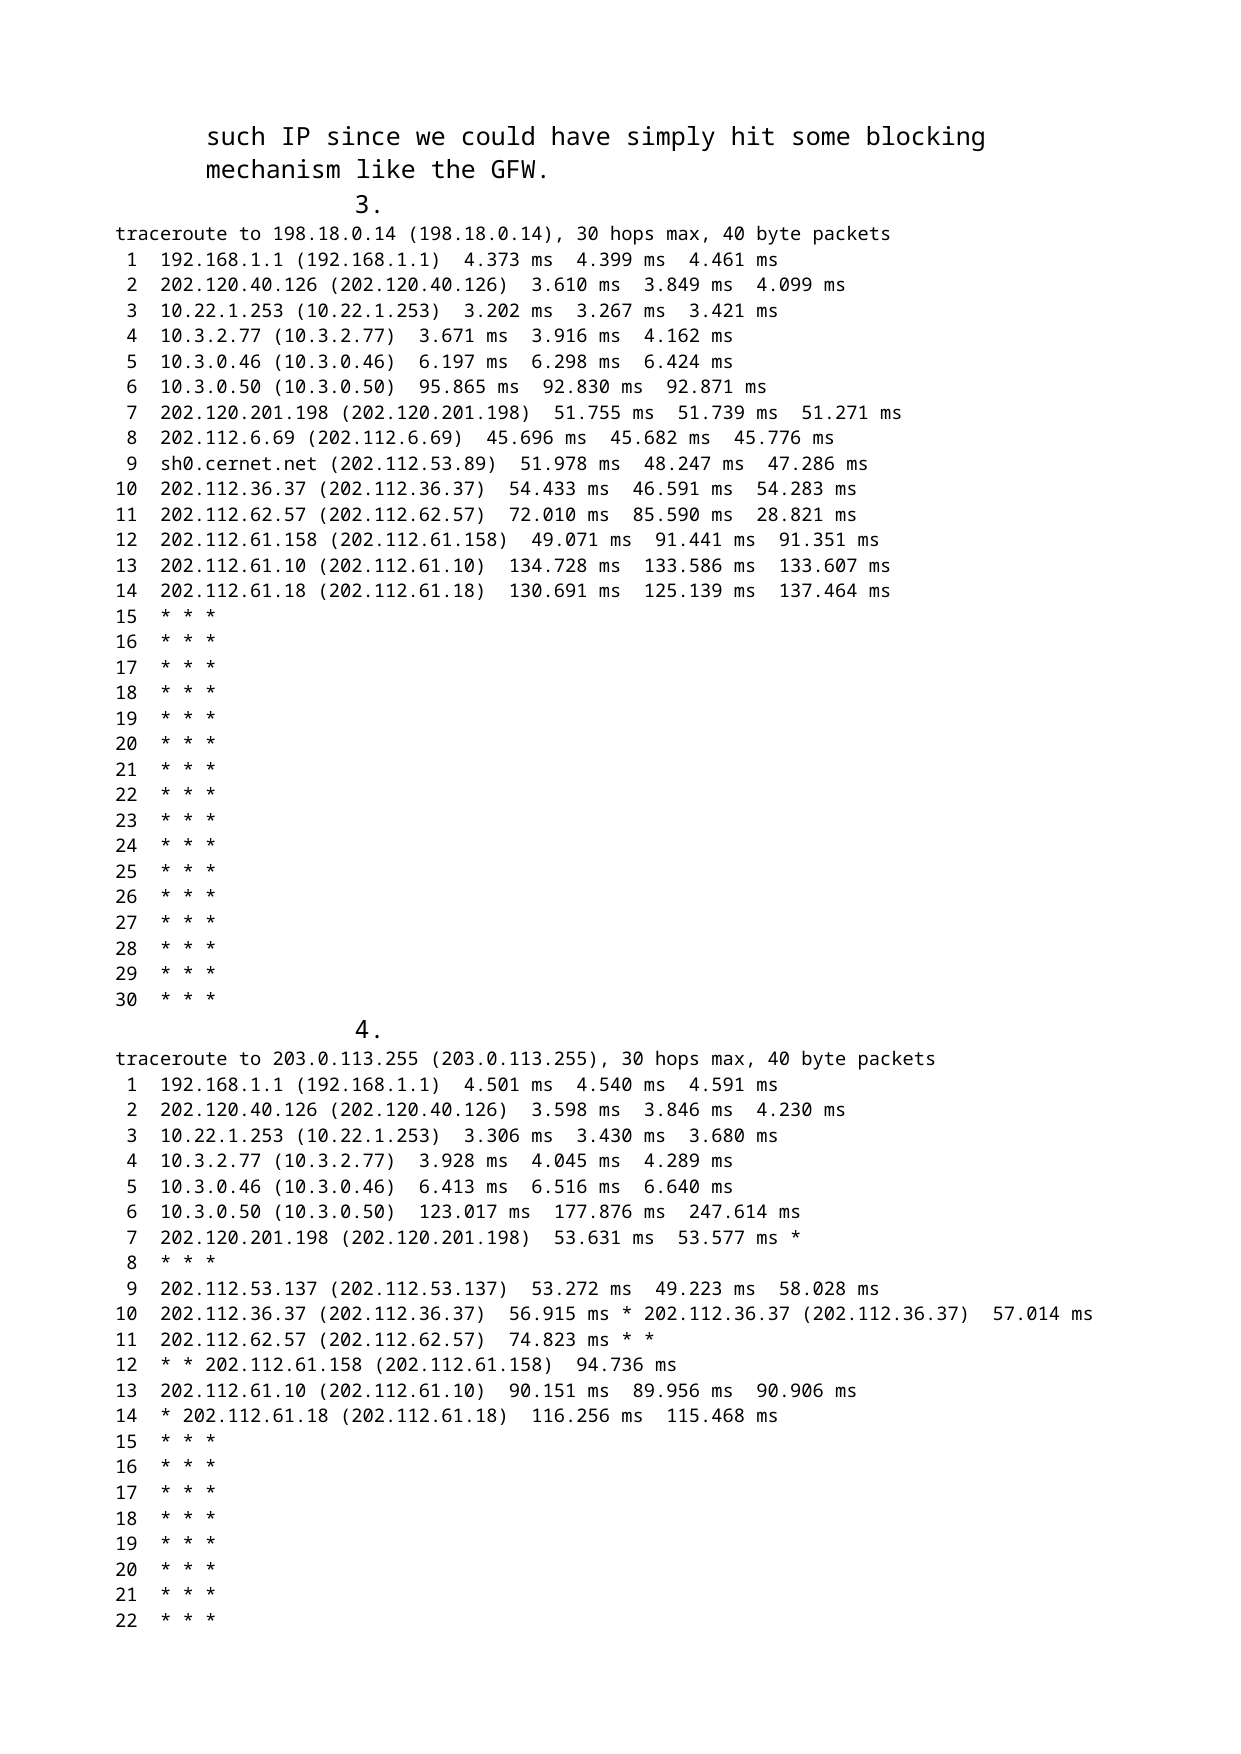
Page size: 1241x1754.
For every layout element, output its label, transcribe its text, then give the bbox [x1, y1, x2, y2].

text 25 * * * [74, 858, 1122, 884]
text 3. [118, 186, 1122, 220]
text 13 202.112.61.10 (202.112.61.10) 134.728 ms 133.586 ms 133.607 ms [74, 552, 1122, 578]
text 7 202.120.201.198 (202.120.201.198) 53.631 ms 53.577 ms * [74, 1224, 1122, 1250]
text 3 10.22.1.253 (10.22.1.253) 3.202 ms 3.267 ms 3.421 ms [74, 297, 1122, 322]
text 21 * * * [74, 756, 1122, 782]
text 15 * * * [74, 603, 1122, 629]
text 11 202.112.62.57 (202.112.62.57) 72.010 ms 85.590 ms 28.821 ms [74, 501, 1122, 527]
text 14 202.112.61.18 (202.112.61.18) 130.691 ms 125.139 ms 137.464 ms [74, 578, 1122, 603]
text 4. [118, 1011, 1122, 1046]
text 5 10.3.0.46 (10.3.0.46) 6.197 ms 6.298 ms 6.424 ms [74, 348, 1122, 373]
text 15 * * * [74, 1428, 1122, 1454]
text 2 202.120.40.126 (202.120.40.126) 3.610 ms 3.849 ms 4.099 ms [74, 271, 1122, 297]
text 9 sh0.cernet.net (202.112.53.89) 51.978 ms 48.247 ms 47.286 ms [74, 450, 1122, 476]
text 16 * * * [74, 1454, 1122, 1479]
text 12 202.112.61.158 (202.112.61.158) 49.071 ms 91.441 ms 91.351 ms [74, 527, 1122, 552]
text 1 192.168.1.1 (192.168.1.1) 4.373 ms 4.399 ms 4.461 ms [74, 246, 1122, 271]
text 7 202.120.201.198 (202.120.201.198) 51.755 ms 51.739 ms 51.271 ms [74, 399, 1122, 424]
text 13 202.112.61.10 (202.112.61.10) 90.151 ms 89.956 ms 90.906 ms [74, 1377, 1122, 1403]
text 4 10.3.2.77 (10.3.2.77) 3.928 ms 4.045 ms 4.289 ms [74, 1148, 1122, 1173]
text such IP since we could have simply hit some blocking mechanism like the GFW. [206, 118, 1122, 186]
text 18 * * * [74, 680, 1122, 705]
text 21 * * * [74, 1581, 1122, 1607]
text 11 202.112.62.57 (202.112.62.57) 74.823 ms * * [74, 1326, 1122, 1352]
text 19 * * * [74, 1530, 1122, 1556]
text traceroute to 203.0.113.255 (203.0.113.255), 30 hops max, 40 byte packets [74, 1046, 1122, 1071]
text 5 10.3.0.46 (10.3.0.46) 6.413 ms 6.516 ms 6.640 ms [74, 1173, 1122, 1199]
text 1 192.168.1.1 (192.168.1.1) 4.501 ms 4.540 ms 4.591 ms [74, 1071, 1122, 1097]
text 4 10.3.2.77 (10.3.2.77) 3.671 ms 3.916 ms 4.162 ms [74, 322, 1122, 348]
text 14 * 202.112.61.18 (202.112.61.18) 116.256 ms 115.468 ms [74, 1403, 1122, 1428]
text 8 * * * [74, 1250, 1122, 1275]
text 10 202.112.36.37 (202.112.36.37) 56.915 ms * 202.112.36.37 (202.112.36.37) 57.014 ms [74, 1301, 1122, 1326]
text 29 * * * [74, 960, 1122, 986]
text traceroute to 198.18.0.14 (198.18.0.14), 30 hops max, 40 byte packets [74, 220, 1122, 246]
text 23 * * * [74, 807, 1122, 833]
text 6 10.3.0.50 (10.3.0.50) 123.017 ms 177.876 ms 247.614 ms [74, 1199, 1122, 1224]
text 20 * * * [74, 1556, 1122, 1581]
text 10 202.112.36.37 (202.112.36.37) 54.433 ms 46.591 ms 54.283 ms [74, 476, 1122, 501]
text 12 * * 202.112.61.158 (202.112.61.158) 94.736 ms [74, 1352, 1122, 1377]
text 22 * * * [74, 1607, 1122, 1632]
text 20 * * * [74, 731, 1122, 756]
text 17 * * * [74, 1479, 1122, 1505]
text 3 10.22.1.253 (10.22.1.253) 3.306 ms 3.430 ms 3.680 ms [74, 1122, 1122, 1148]
text 2 202.120.40.126 (202.120.40.126) 3.598 ms 3.846 ms 4.230 ms [74, 1097, 1122, 1122]
text 17 * * * [74, 654, 1122, 680]
text 8 202.112.6.69 (202.112.6.69) 45.696 ms 45.682 ms 45.776 ms [74, 424, 1122, 450]
text 24 * * * [74, 833, 1122, 858]
text 6 10.3.0.50 (10.3.0.50) 95.865 ms 92.830 ms 92.871 ms [74, 373, 1122, 399]
text 27 * * * [74, 909, 1122, 935]
text 26 * * * [74, 884, 1122, 909]
text 16 * * * [74, 629, 1122, 654]
text 22 * * * [74, 782, 1122, 807]
text 18 * * * [74, 1505, 1122, 1530]
text 28 * * * [74, 935, 1122, 960]
text 30 * * * [74, 986, 1122, 1011]
text 19 * * * [74, 705, 1122, 731]
text 9 202.112.53.137 (202.112.53.137) 53.272 ms 49.223 ms 58.028 ms [74, 1275, 1122, 1301]
